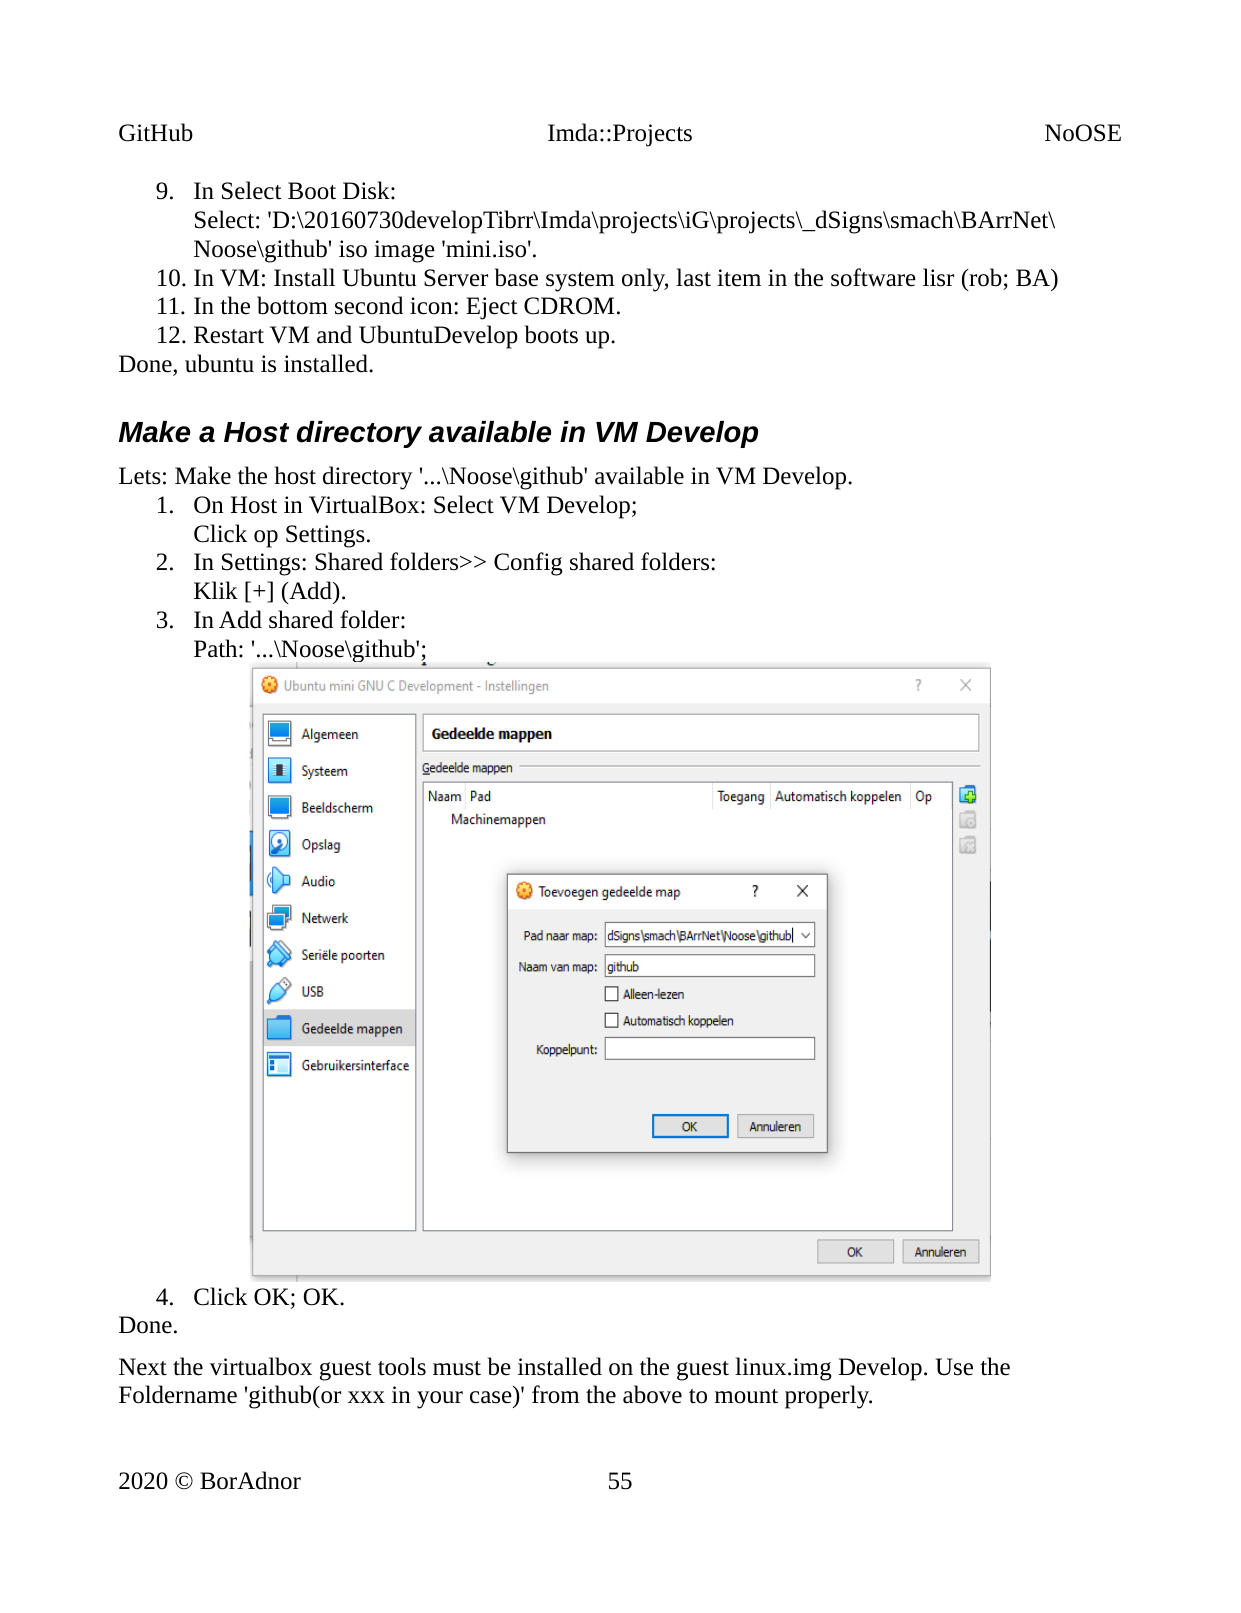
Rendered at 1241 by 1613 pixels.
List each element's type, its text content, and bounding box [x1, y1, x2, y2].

subtitle Make a Host directory available in VM Develop [118, 415, 1122, 449]
list Click OK; OK. [156, 1282, 1122, 1311]
list In Add shared folder: Path: '...\Noose\github'; [156, 605, 1122, 662]
text Next the virtualbox guest tools must be installed on the guest linux.img Develop. Use the Foldername 'github(or xxx in your case)' from the above to mount properly. [118, 1352, 1122, 1409]
picture [249, 662, 991, 1282]
text Done. [118, 1311, 1122, 1339]
list In Select Boot Disk: Select: 'D:\20160730developTibrr\Imda\projects\iG\projects\_dSigns\smach\BArrNet\Noose\github' iso image 'mini.iso'. [156, 176, 1122, 263]
text Lets: Make the host directory '...\Noose\github' available in VM Develop. [118, 461, 1122, 490]
list In VM: Install Ubuntu Server base system only, last item in the software lisr (rob; BA) [156, 263, 1122, 291]
text Done, ubuntu is installed. [118, 349, 1122, 378]
list In the bottom second icon: Eject CDROM. [156, 291, 1122, 320]
list On Host in VirtualBox: Select VM Develop; Click op Settings. [156, 490, 1122, 547]
list In Settings: Shared folders>> Config shared folders: Klik [+] (Add). [156, 547, 1122, 605]
list Restart VM and UbuntuDevelop boots up. [156, 320, 1122, 349]
